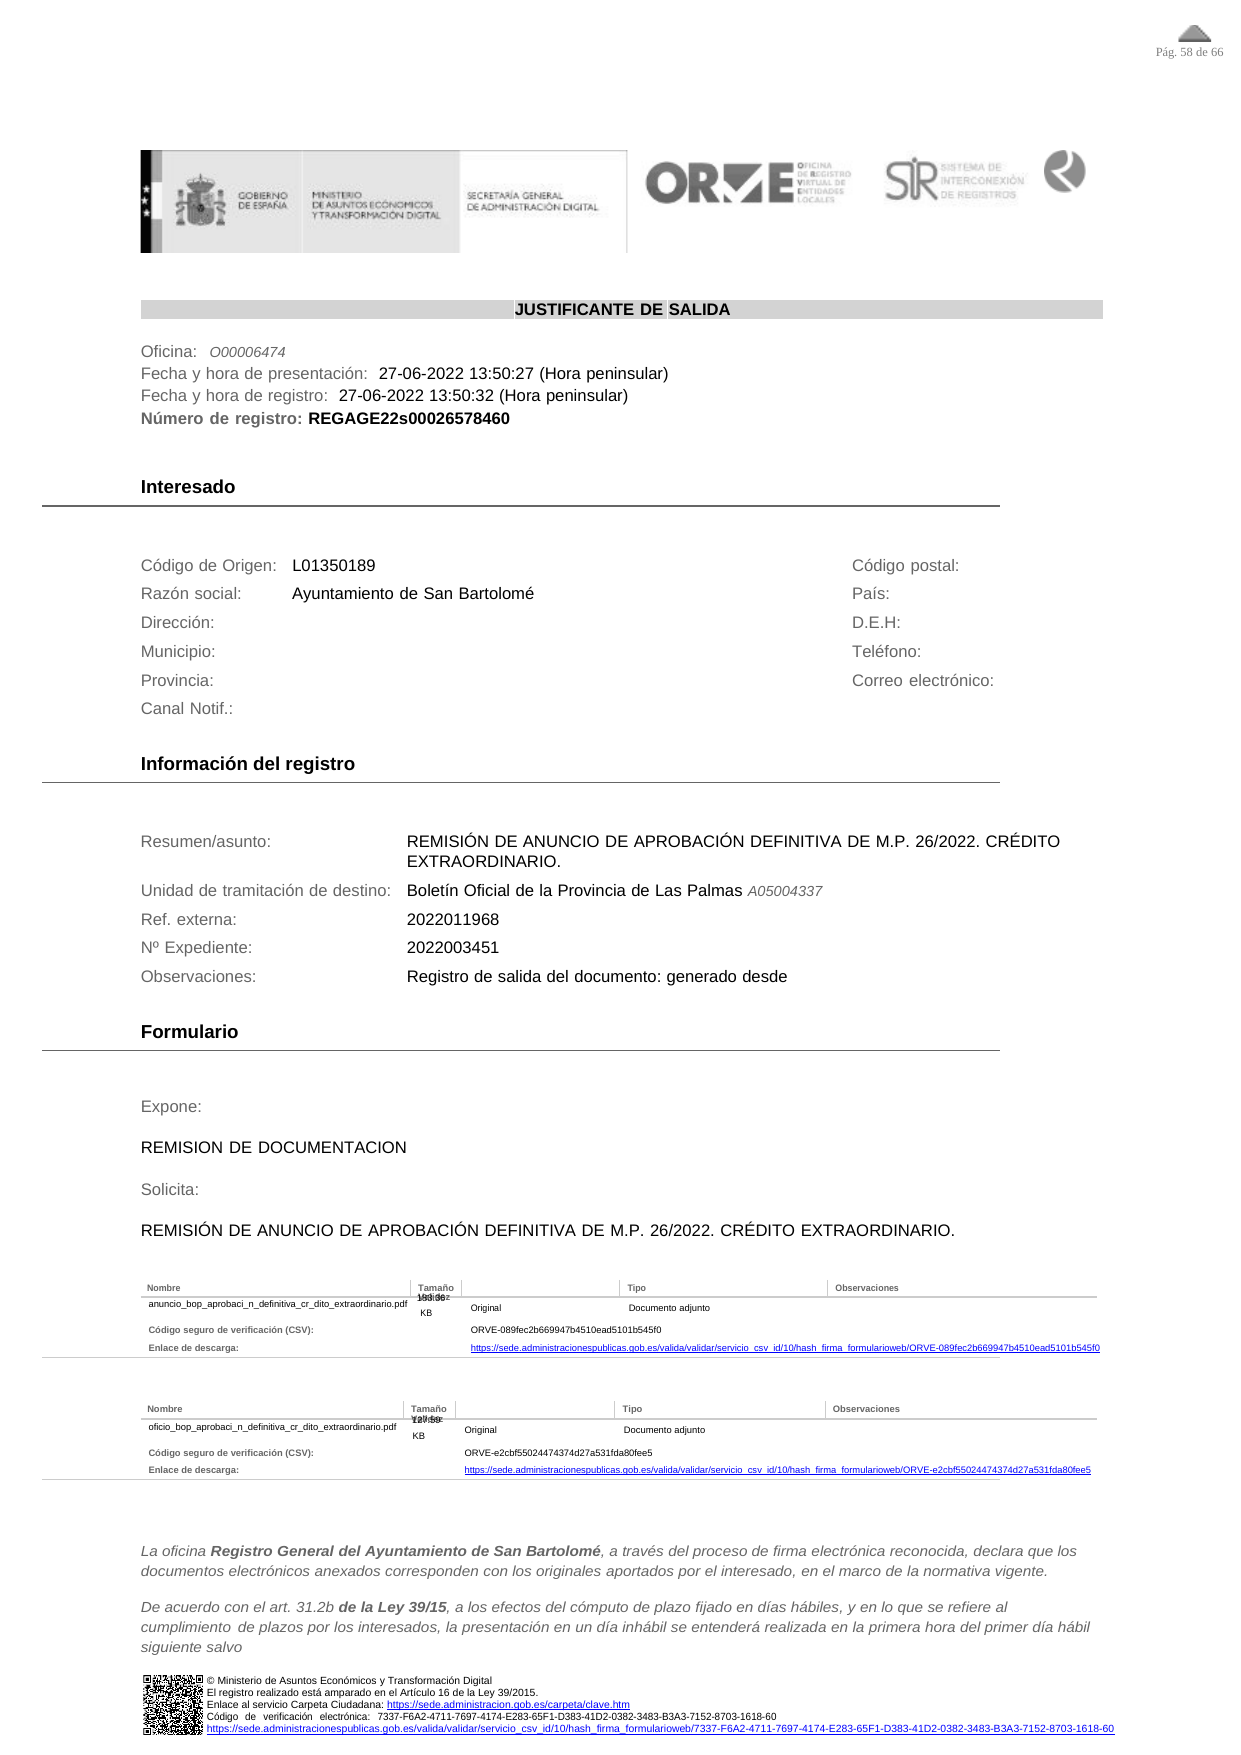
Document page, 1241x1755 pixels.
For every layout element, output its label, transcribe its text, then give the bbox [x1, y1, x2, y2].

text De acuerdo con el art. 31.2b de la Ley 39/15, a los efectos del cómputo de plazo fijado en días hábiles, y en lo que se refiere al cumplimiento de plazos por los interesados, la presentación en un día inhábil se entenderá realizada en la primera hora del primer día hábil siguiente salvo [141, 1599, 1097, 1656]
text El registro realizado está amparado en el Artículo 16 de la Ley 39/2015. [207, 1686, 1236, 1698]
text Fecha y hora de presentación: 27-06-2022 13:50:27 (Hora peninsular) Fecha y hora de registro: 27-06-2022 13:50:32 (Hora peninsular) Número de registro: REGAGE22s00026578460 [141, 364, 689, 428]
text Original Documento adjunto [464, 1424, 1236, 1435]
picture [143, 1675, 203, 1735]
text REMISION DE DOCUMENTACION [141, 1138, 1236, 1157]
text Canal Notif.: [141, 699, 1236, 718]
picture [1177, 25, 1212, 42]
text https://sede.administracionespublicas.gob.es/valida/validar/servicio_csv_id/10/hash_firma_formularioweb/7337-F6A2-4711-7697-4174-E283-65F1-D383-41D2-0382-3483-B3A3-7152-8703-1618-60 [207, 1723, 1236, 1735]
text Código de verificación electrónica: 7337-F6A2-4711-7697-4174-E283-65F1-D383-41D2-0382-3483-B3A3-7152-8703-1618-60 [207, 1711, 1236, 1723]
text anuncio_bop_aprobaci_n_definitiva_cr_dito_extraordinario.pdf 183.36 [148, 1298, 447, 1310]
picture [1044, 150, 1086, 193]
text Código seguro de verificación (CSV): ORVE-e2cbf55024474374d27a531fda80fee5 [148, 1447, 1236, 1458]
text Código de Origen: L01350189 Código postal: [141, 555, 1236, 574]
text La oficina Registro General del Ayuntamiento de San Bartolomé, a través del proceso de firma electrónica reconocida, declara que los documentos electrónicos anexados corresponden con los originales aportados por el interesado, en el marco de la normativa vigente. [141, 1542, 1097, 1579]
text Enlace de descarga: https://sede.administracionespublicas.gob.es/valida/validar/servicio_csv_id/10/hash_firma_formularioweb/ORVE-e2cbf55024474374d27a531fda80fee5 [148, 1465, 1236, 1476]
text JUSTIFICANTE DE SALIDA [141, 300, 1236, 319]
text Expone: [141, 1096, 1236, 1116]
text Dirección: D.E.H: [141, 613, 1236, 632]
text Observaciones: Registro de salida del documento: generado desde [141, 967, 1236, 986]
text Municipio: Teléfono: [141, 642, 1236, 661]
text KB [42, 1310, 432, 1318]
text Oficina: O00006474 [141, 341, 1236, 361]
text Resumen/asunto: REMISIÓN DE ANUNCIO DE APROBACIÓN DEFINITIVA DE M.P. 26/2022. CRÉDITO EXTRAORDINARIO. [140, 832, 1064, 871]
text Solicita: [141, 1179, 1236, 1198]
text Nº Expediente: 2022003451 [141, 938, 1236, 957]
picture [140, 150, 628, 253]
text Enlace al servicio Carpeta Ciudadana: https://sede.administracion.gob.es/carpeta/clave.htm [207, 1699, 1236, 1711]
text Formulario [141, 1021, 1236, 1042]
text REMISIÓN DE ANUNCIO DE APROBACIÓN DEFINITIVA DE M.P. 26/2022. CRÉDITO EXTRAORDINARIO. [141, 1221, 1236, 1240]
text Original Documento adjunto [471, 1302, 1236, 1313]
text KB [42, 1432, 425, 1441]
text Código seguro de verificación (CSV): ORVE-089fec2b669947b4510ead5101b545f0 [148, 1325, 1236, 1336]
picture [873, 150, 1031, 210]
text © Ministerio de Asuntos Económicos y Transformación Digital [207, 1674, 1236, 1686]
text Enlace de descarga: https://sede.administracionespublicas.gob.es/valida/validar/servicio_csv_id/10/hash_firma_formularioweb/ORVE-089fec2b669947b4510ead5101b545f0 [148, 1342, 1236, 1353]
text Interesado [141, 476, 1236, 498]
text Ref. externa: 2022011968 [141, 909, 1236, 928]
text Provincia: Correo electrónico: [141, 670, 1236, 689]
text Información del registro [141, 753, 1236, 774]
text oficio_bop_aprobaci_n_definitiva_cr_dito_extraordinario.pdf 127.59 [148, 1420, 441, 1432]
text Unidad de tramitación de destino: Boletín Oficial de la Provincia de Las Palmas A05004337 [141, 881, 1236, 900]
picture [640, 150, 861, 214]
text Razón social: Ayuntamiento de San Bartolomé País: [141, 584, 1236, 603]
